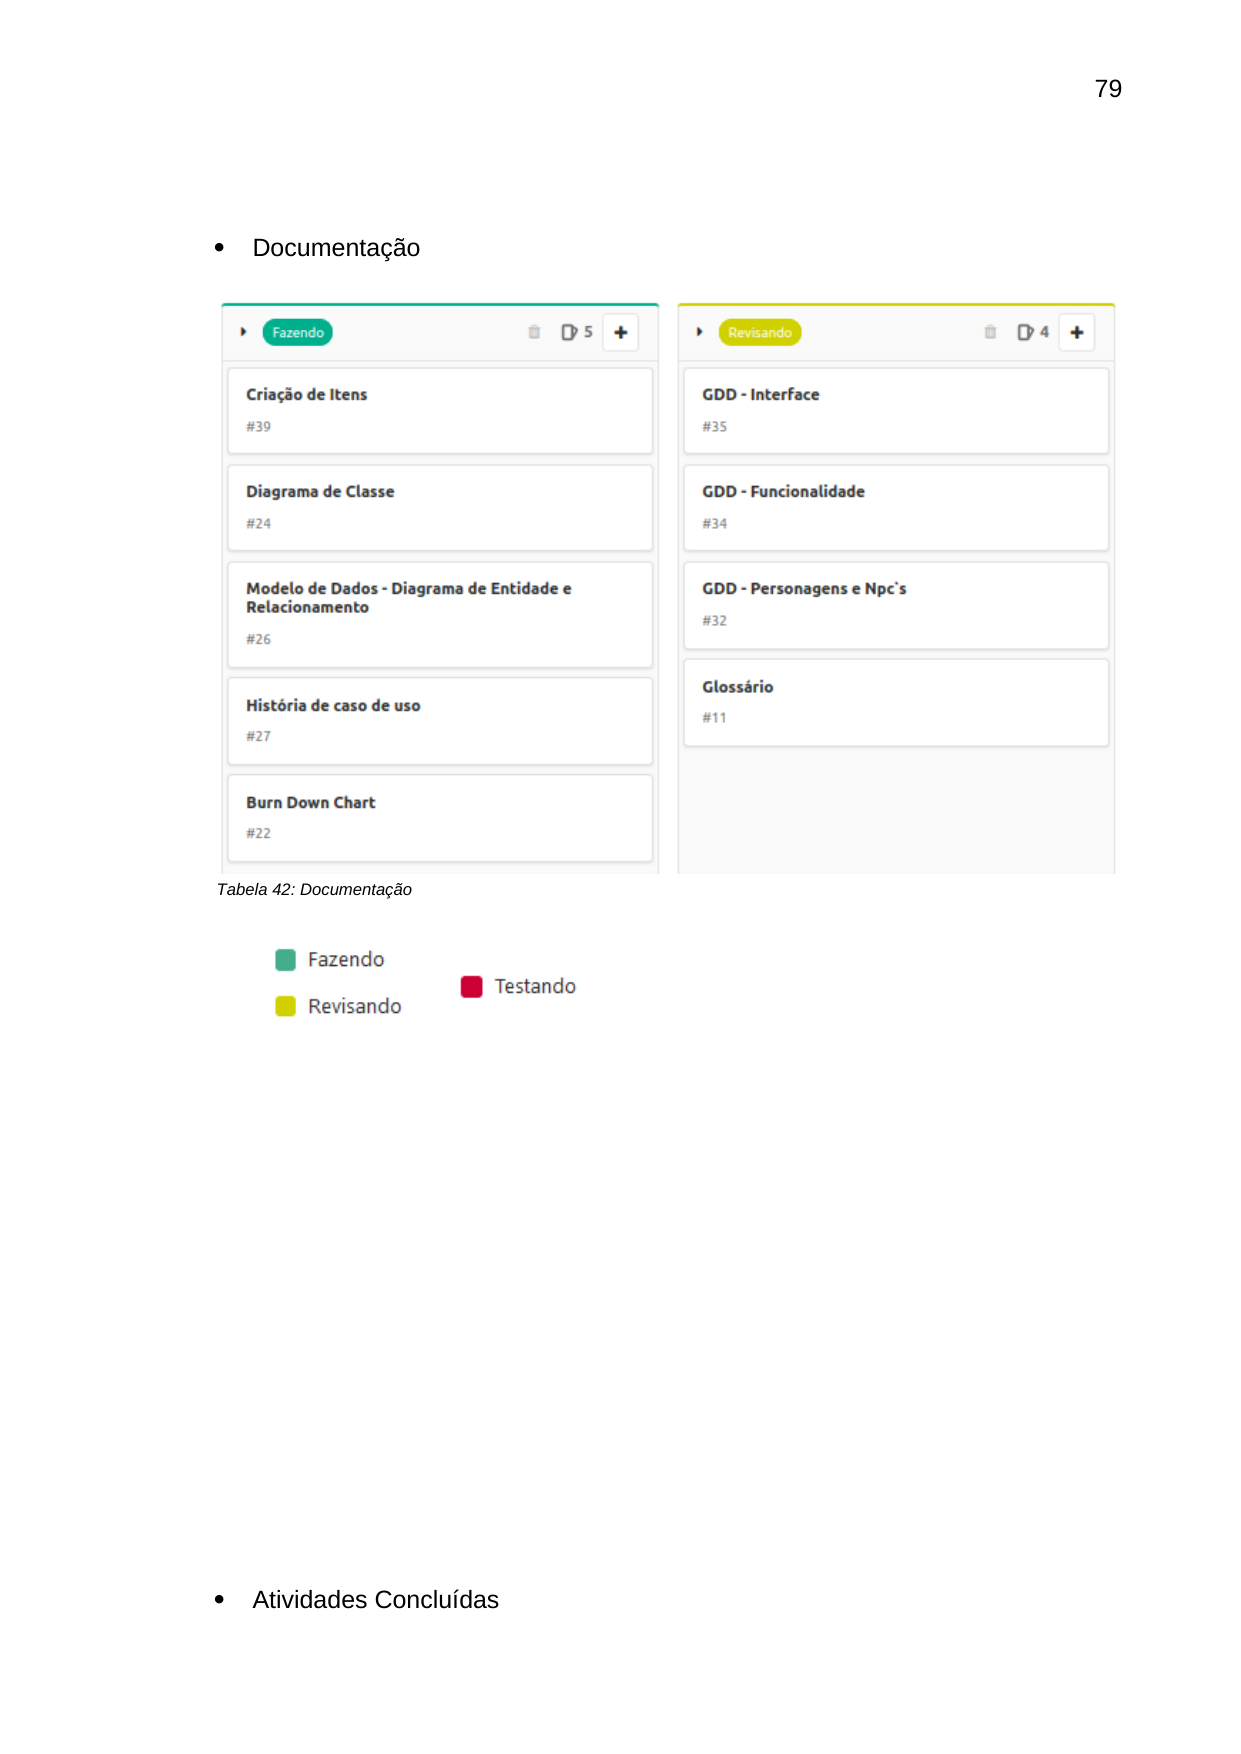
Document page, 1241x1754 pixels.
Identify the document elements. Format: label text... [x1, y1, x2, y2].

picture [271, 940, 418, 1026]
list Atividades Concluídas [215, 1585, 1122, 1613]
list Tabela 42: Documentação [216, 874, 1124, 899]
list Documentação [215, 233, 1122, 262]
picture [455, 970, 603, 1009]
picture [216, 299, 1124, 874]
